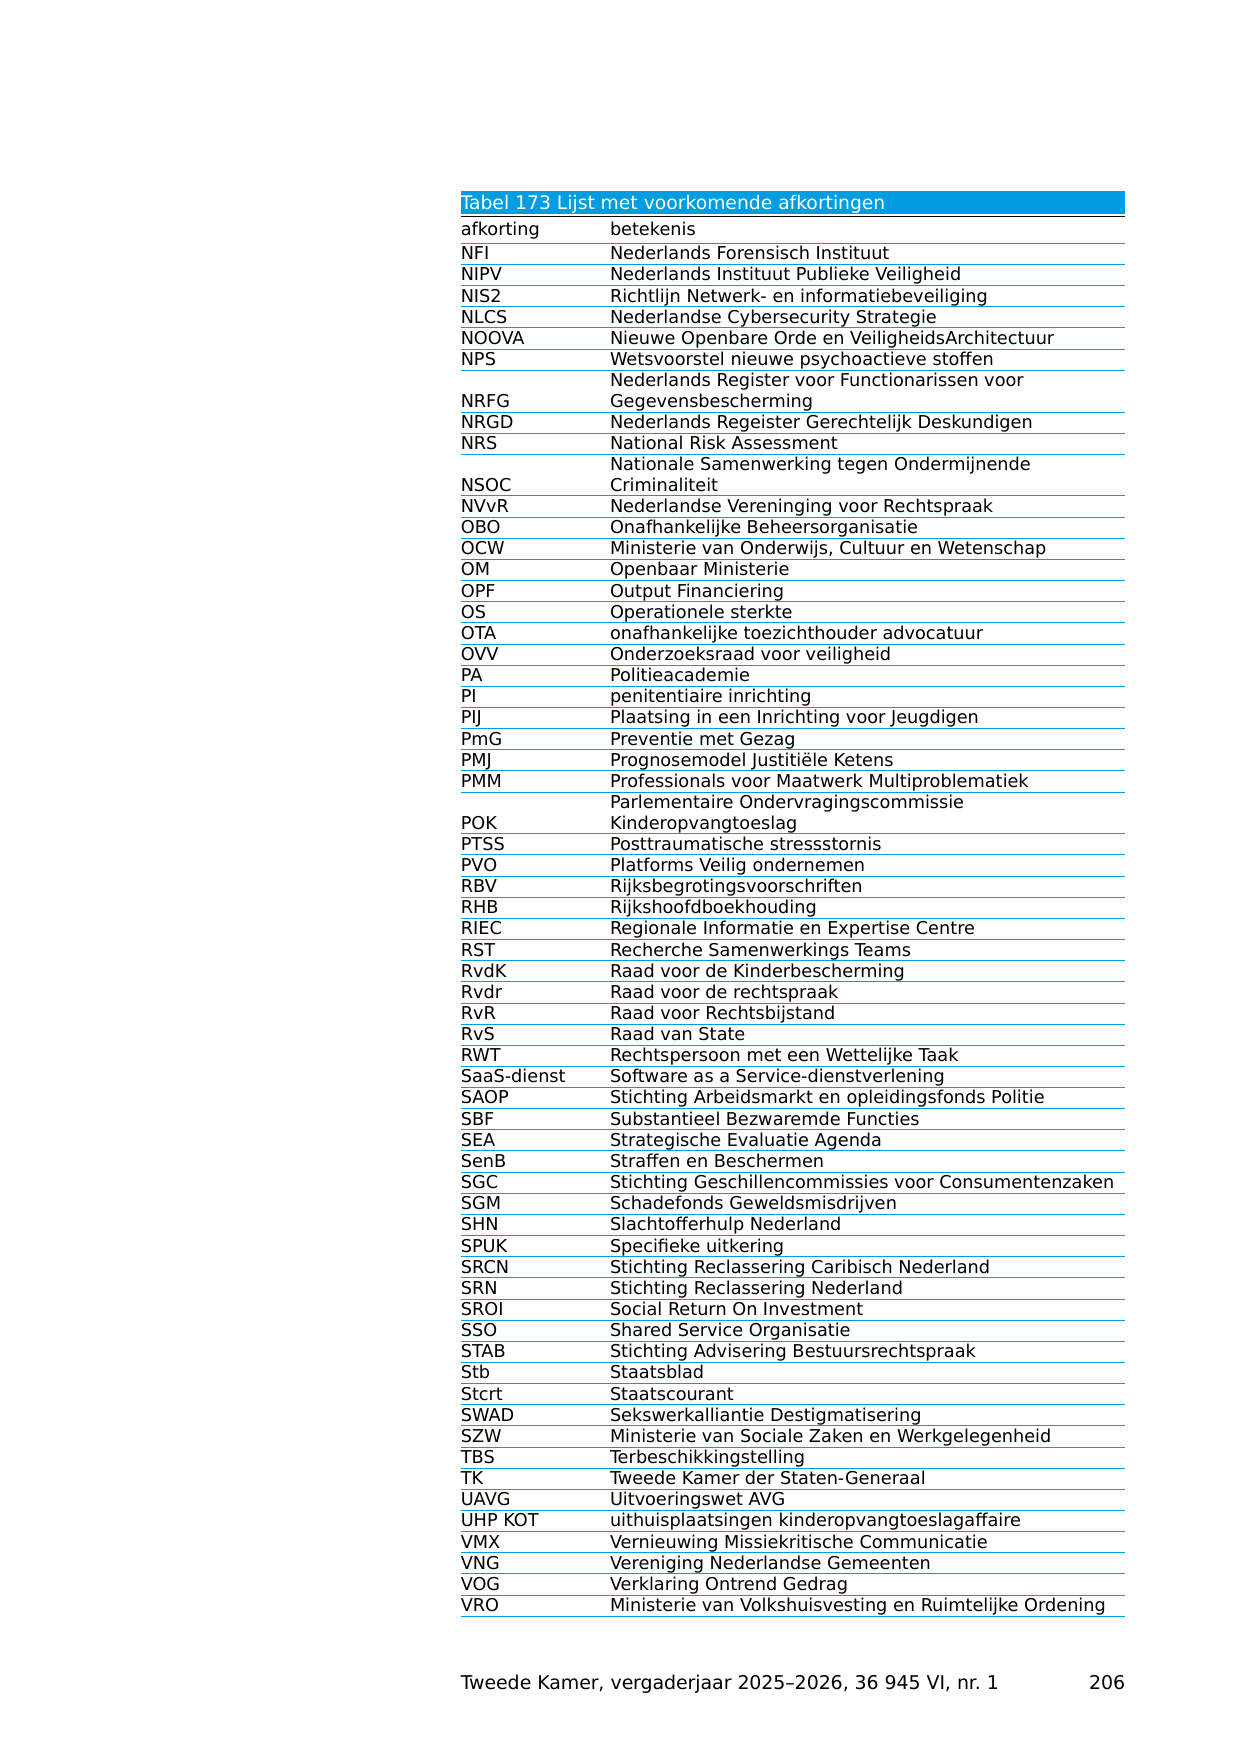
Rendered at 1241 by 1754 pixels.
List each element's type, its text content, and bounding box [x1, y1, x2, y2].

table_cell OVV [461, 645, 607, 664]
table_cell Stcrt [461, 1384, 607, 1404]
table_cell VMX [461, 1532, 607, 1552]
table_cell Stichting Advisering Bestuursrechtspraak [607, 1342, 1125, 1362]
table_cell National Risk Assessment [607, 434, 1125, 454]
table_cell Specifieke uitkering [607, 1236, 1125, 1256]
table_cell SAOP [461, 1088, 607, 1108]
table_cell Stb [461, 1363, 607, 1383]
table_cell RWT [461, 1046, 607, 1066]
table_cell Vernieuwing Missiekritische Communicatie [607, 1532, 1125, 1552]
table_cell SZW [461, 1426, 607, 1446]
table_cell Staatscourant [607, 1384, 1125, 1404]
table_cell Sekswerkalliantie Destigmatisering [607, 1405, 1125, 1425]
table_cell STAB [461, 1342, 607, 1362]
table_cell Raad voor Rechtsbijstand [607, 1004, 1125, 1023]
table_cell Stichting Geschillencommissies voor Consumentenzaken [607, 1173, 1125, 1193]
table_cell Ministerie van Volkshuisvesting en Ruimtelijke Ordening [607, 1596, 1125, 1616]
table_cell Slachtofferhulp Nederland [607, 1215, 1125, 1235]
table_cell SGM [461, 1194, 607, 1214]
table_cell NRGD [461, 413, 607, 432]
table_cell TBS [461, 1448, 607, 1468]
table_cell RIEC [461, 919, 607, 939]
table_cell NSOC [461, 455, 607, 495]
table_cell RBV [461, 877, 607, 897]
table_cell PI [461, 687, 607, 707]
table_cell Substantieel Bezwaremde Functies [607, 1109, 1125, 1129]
table_cell PIJ [461, 708, 607, 728]
table_cell SSO [461, 1321, 607, 1341]
table_cell Verklaring Ontrend Gedrag [607, 1574, 1125, 1594]
table_cell OS [461, 602, 607, 622]
table_cell onafhankelijke toezichthouder advocatuur [607, 623, 1125, 643]
table_cell Onderzoeksraad voor veiligheid [607, 645, 1125, 664]
table_cell Nederlands Forensisch Instituut [607, 244, 1125, 264]
table_cell Strategische Evaluatie Agenda [607, 1130, 1125, 1150]
table_cell Terbeschikkingstelling [607, 1448, 1125, 1468]
table_cell NFI [461, 244, 607, 264]
table_cell SPUK [461, 1236, 607, 1256]
table_cell Stichting Reclassering Caribisch Nederland [607, 1257, 1125, 1277]
table_cell RvS [461, 1025, 607, 1045]
table_cell VRO [461, 1596, 607, 1616]
table_cell Preventie met Gezag [607, 729, 1125, 749]
table_cell Shared Service Organisatie [607, 1321, 1125, 1341]
table_cell Professionals voor Maatwerk Multiproblematiek [607, 771, 1125, 791]
table_cell betekenis [607, 217, 1125, 243]
table_cell RvR [461, 1004, 607, 1023]
table_cell NPS [461, 350, 607, 369]
table_cell Tweede Kamer der Staten-Generaal [607, 1469, 1125, 1489]
table_cell Raad voor de rechtspraak [607, 982, 1125, 1002]
table_cell Stichting Reclassering Nederland [607, 1278, 1125, 1298]
table_cell Software as a Service-dienstverlening [607, 1067, 1125, 1087]
table_cell NLCS [461, 307, 607, 327]
table_cell Rijkshoofdboekhouding [607, 898, 1125, 918]
table_cell uithuisplaatsingen kinderopvangtoeslagaffaire [607, 1511, 1125, 1531]
table_cell SaaS-dienst [461, 1067, 607, 1087]
table_cell SBF [461, 1109, 607, 1129]
table_cell Uitvoeringswet AVG [607, 1490, 1125, 1510]
table_cell Operationele sterkte [607, 602, 1125, 622]
table_cell OPF [461, 581, 607, 601]
table_cell Openbaar Ministerie [607, 560, 1125, 580]
table_cell Social Return On Investment [607, 1300, 1125, 1319]
table_cell SWAD [461, 1405, 607, 1425]
table_cell Politieacademie [607, 666, 1125, 686]
table_cell Rvdr [461, 982, 607, 1002]
table_cell SHN [461, 1215, 607, 1235]
table_cell OCW [461, 539, 607, 559]
table_cell Nederlands Instituut Publieke Veiligheid [607, 265, 1125, 285]
table_cell TK [461, 1469, 607, 1489]
table_cell Wetsvoorstel nieuwe psychoactieve stoffen [607, 350, 1125, 369]
table_cell VNG [461, 1553, 607, 1573]
table_cell Straffen en Beschermen [607, 1151, 1125, 1172]
table_cell NIPV [461, 265, 607, 285]
table_cell VOG [461, 1574, 607, 1594]
table_cell SEA [461, 1130, 607, 1150]
table_cell POK [461, 793, 607, 833]
table_cell OTA [461, 623, 607, 643]
table_cell Nationale Samenwerking tegen Ondermijnende Criminaliteit [607, 455, 1125, 495]
table_cell SRN [461, 1278, 607, 1298]
table_cell Ministerie van Onderwijs, Cultuur en Wetenschap [607, 539, 1125, 559]
table_cell NRFG [461, 371, 607, 411]
table_cell Nederlandse Cybersecurity Strategie [607, 307, 1125, 327]
table_cell Output Financiering [607, 581, 1125, 601]
table_cell PTSS [461, 834, 607, 854]
table_cell Posttraumatische stressstornis [607, 834, 1125, 854]
table_cell Nederlandse Vereninging voor Rechtspraak [607, 496, 1125, 517]
table_cell UAVG [461, 1490, 607, 1510]
table_cell PA [461, 666, 607, 686]
table_cell RvdK [461, 961, 607, 981]
table_cell UHP KOT [461, 1511, 607, 1531]
table_cell Regionale Informatie en Expertise Centre [607, 919, 1125, 939]
table_cell Onafhankelijke Beheersorganisatie [607, 518, 1125, 538]
table_cell Recherche Samenwerkings Teams [607, 940, 1125, 960]
table_cell penitentiaire inrichting [607, 687, 1125, 707]
table_cell SROI [461, 1300, 607, 1319]
table_cell Richtlijn Netwerk- en informatiebeveiliging [607, 286, 1125, 306]
table_cell Vereniging Nederlandse Gemeenten [607, 1553, 1125, 1573]
table_cell Raad van State [607, 1025, 1125, 1045]
table_cell Rechtspersoon met een Wettelijke Taak [607, 1046, 1125, 1066]
table_cell RHB [461, 898, 607, 918]
table_cell Staatsblad [607, 1363, 1125, 1383]
table_cell Nieuwe Openbare Orde en VeiligheidsArchitectuur [607, 328, 1125, 348]
table_cell Nederlands Regeister Gerechtelijk Deskundigen [607, 413, 1125, 432]
table_cell OM [461, 560, 607, 580]
table_cell SenB [461, 1151, 607, 1172]
table_cell RST [461, 940, 607, 960]
table_cell Platforms Veilig ondernemen [607, 855, 1125, 876]
table_cell Rijksbegrotingsvoorschriften [607, 877, 1125, 897]
table_cell OBO [461, 518, 607, 538]
table_cell NIS2 [461, 286, 607, 306]
table_cell NOOVA [461, 328, 607, 348]
table_cell Stichting Arbeidsmarkt en opleidingsfonds Politie [607, 1088, 1125, 1108]
table_cell Parlementaire Ondervragingscommissie Kinderopvangtoeslag [607, 793, 1125, 833]
table_cell PMJ [461, 750, 607, 770]
table_cell afkorting [461, 217, 607, 243]
table_cell Schadefonds Geweldsmisdrijven [607, 1194, 1125, 1214]
table_cell Raad voor de Kinderbescherming [607, 961, 1125, 981]
table_cell NRS [461, 434, 607, 454]
table_cell PVO [461, 855, 607, 876]
table_cell Ministerie van Sociale Zaken en Werkgelegenheid [607, 1426, 1125, 1446]
table_cell SRCN [461, 1257, 607, 1277]
table_cell Prognosemodel Justitiële Ketens [607, 750, 1125, 770]
table_cell Plaatsing in een Inrichting voor Jeugdigen [607, 708, 1125, 728]
table_cell NVvR [461, 496, 607, 517]
table_cell PmG [461, 729, 607, 749]
table_cell Nederlands Register voor Functionarissen voor Gegevensbescherming [607, 371, 1125, 411]
table_cell SGC [461, 1173, 607, 1193]
table_cell PMM [461, 771, 607, 791]
